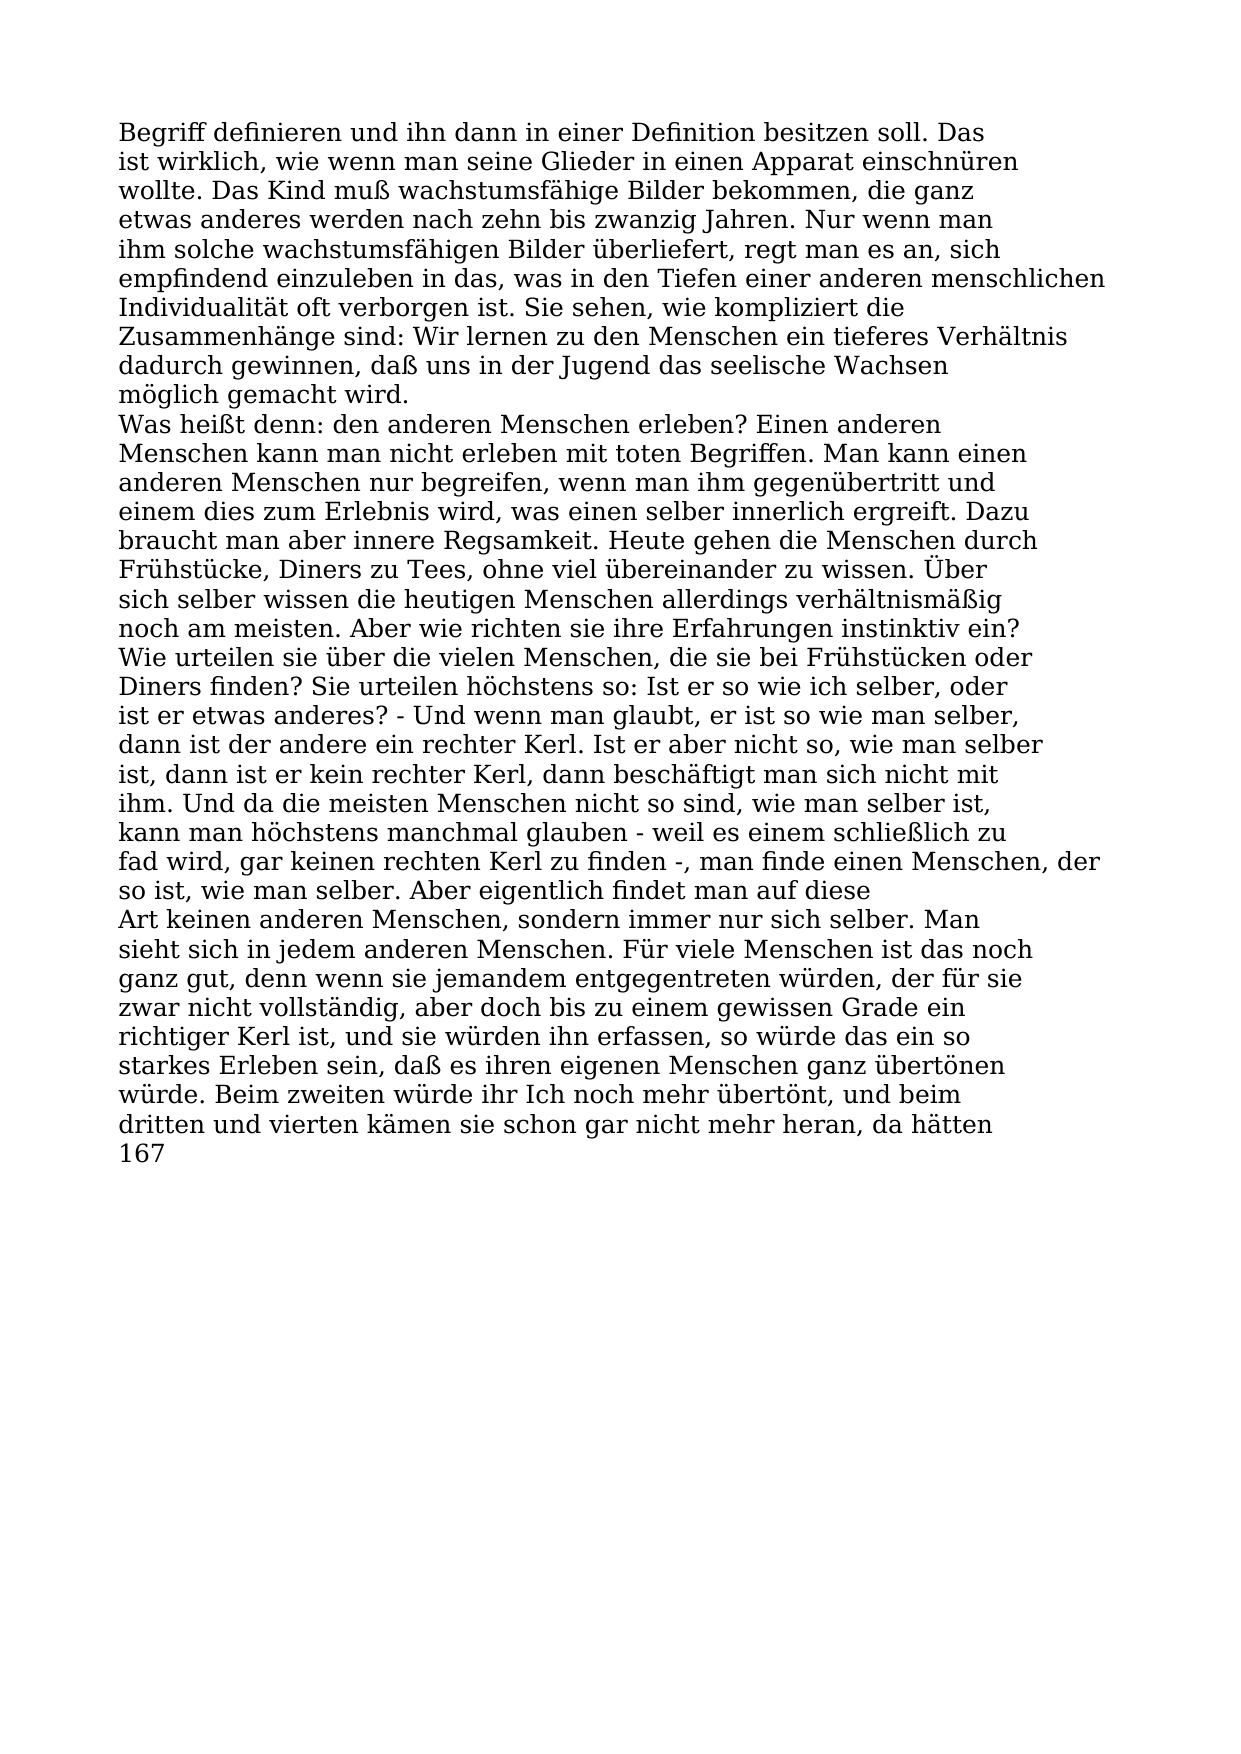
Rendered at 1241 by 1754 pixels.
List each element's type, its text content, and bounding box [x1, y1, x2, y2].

text Was heißt denn: den anderen Menschen erleben? Einen anderen [118, 410, 1122, 439]
text noch am meisten. Aber wie richten sie ihre Erfahrungen instinktiv ein? [118, 614, 1122, 643]
text einem dies zum Erlebnis wird, was einen selber innerlich ergreift. Dazu [118, 497, 1122, 526]
text möglich gemacht wird. [118, 381, 1122, 410]
text kann man höchstens manchmal glauben - weil es einem schließlich zu [118, 818, 1122, 847]
text empfindend einzuleben in das, was in den Tiefen einer anderen menschlichen Individualität oft verborgen ist. Sie sehen, wie kompliziert die [118, 264, 1122, 322]
text ganz gut, denn wenn sie jemandem entgegentreten würden, der für sie [118, 964, 1122, 993]
text anderen Menschen nur begreifen, wenn man ihm gegenübertritt und [118, 468, 1122, 497]
text dann ist der andere ein rechter Kerl. Ist er aber nicht so, wie man selber [118, 731, 1122, 760]
text etwas anderes werden nach zehn bis zwanzig Jahren. Nur wenn man [118, 206, 1122, 235]
text würde. Beim zweiten würde ihr Ich noch mehr übertönt, und beim [118, 1081, 1122, 1110]
text sieht sich in jedem anderen Menschen. Für viele Menschen ist das noch [118, 935, 1122, 964]
text Menschen kann man nicht erleben mit toten Begriffen. Man kann einen [118, 439, 1122, 468]
text ist, dann ist er kein rechter Kerl, dann beschäftigt man sich nicht mit [118, 760, 1122, 789]
text richtiger Kerl ist, und sie würden ihn erfassen, so würde das ein so [118, 1022, 1122, 1051]
text Diners finden? Sie urteilen höchstens so: Ist er so wie ich selber, oder [118, 672, 1122, 701]
text Zusammenhänge sind: Wir lernen zu den Menschen ein tieferes Verhältnis dadurch gewinnen, daß uns in der Jugend das seelische Wachsen [118, 322, 1122, 381]
text dritten und vierten kämen sie schon gar nicht mehr heran, da hätten [118, 1110, 1122, 1139]
text zwar nicht vollständig, aber doch bis zu einem gewissen Grade ein [118, 993, 1122, 1022]
text ihm solche wachstumsfähigen Bilder überliefert, regt man es an, sich [118, 235, 1122, 264]
text 167 [118, 1139, 1122, 1168]
text braucht man aber innere Regsamkeit. Heute gehen die Menschen durch [118, 526, 1122, 556]
text ihm. Und da die meisten Menschen nicht so sind, wie man selber ist, [118, 789, 1122, 818]
text Wie urteilen sie über die vielen Menschen, die sie bei Frühstücken oder [118, 643, 1122, 672]
text sich selber wissen die heutigen Menschen allerdings verhältnismäßig [118, 585, 1122, 614]
text wollte. Das Kind muß wachstumsfähige Bilder bekommen, die ganz [118, 176, 1122, 206]
text ist wirklich, wie wenn man seine Glieder in einen Apparat einschnüren [118, 147, 1122, 176]
text ist er etwas anderes? - Und wenn man glaubt, er ist so wie man selber, [118, 701, 1122, 731]
text fad wird, gar keinen rechten Kerl zu finden -, man finde einen Menschen, der so ist, wie man selber. Aber eigentlich findet man auf diese [118, 847, 1122, 906]
text starkes Erleben sein, daß es ihren eigenen Menschen ganz übertönen [118, 1051, 1122, 1081]
text Begriff definieren und ihn dann in einer Definition besitzen soll. Das [118, 118, 1122, 147]
text Frühstücke, Diners zu Tees, ohne viel übereinander zu wissen. Über [118, 556, 1122, 585]
text Art keinen anderen Menschen, sondern immer nur sich selber. Man [118, 906, 1122, 935]
